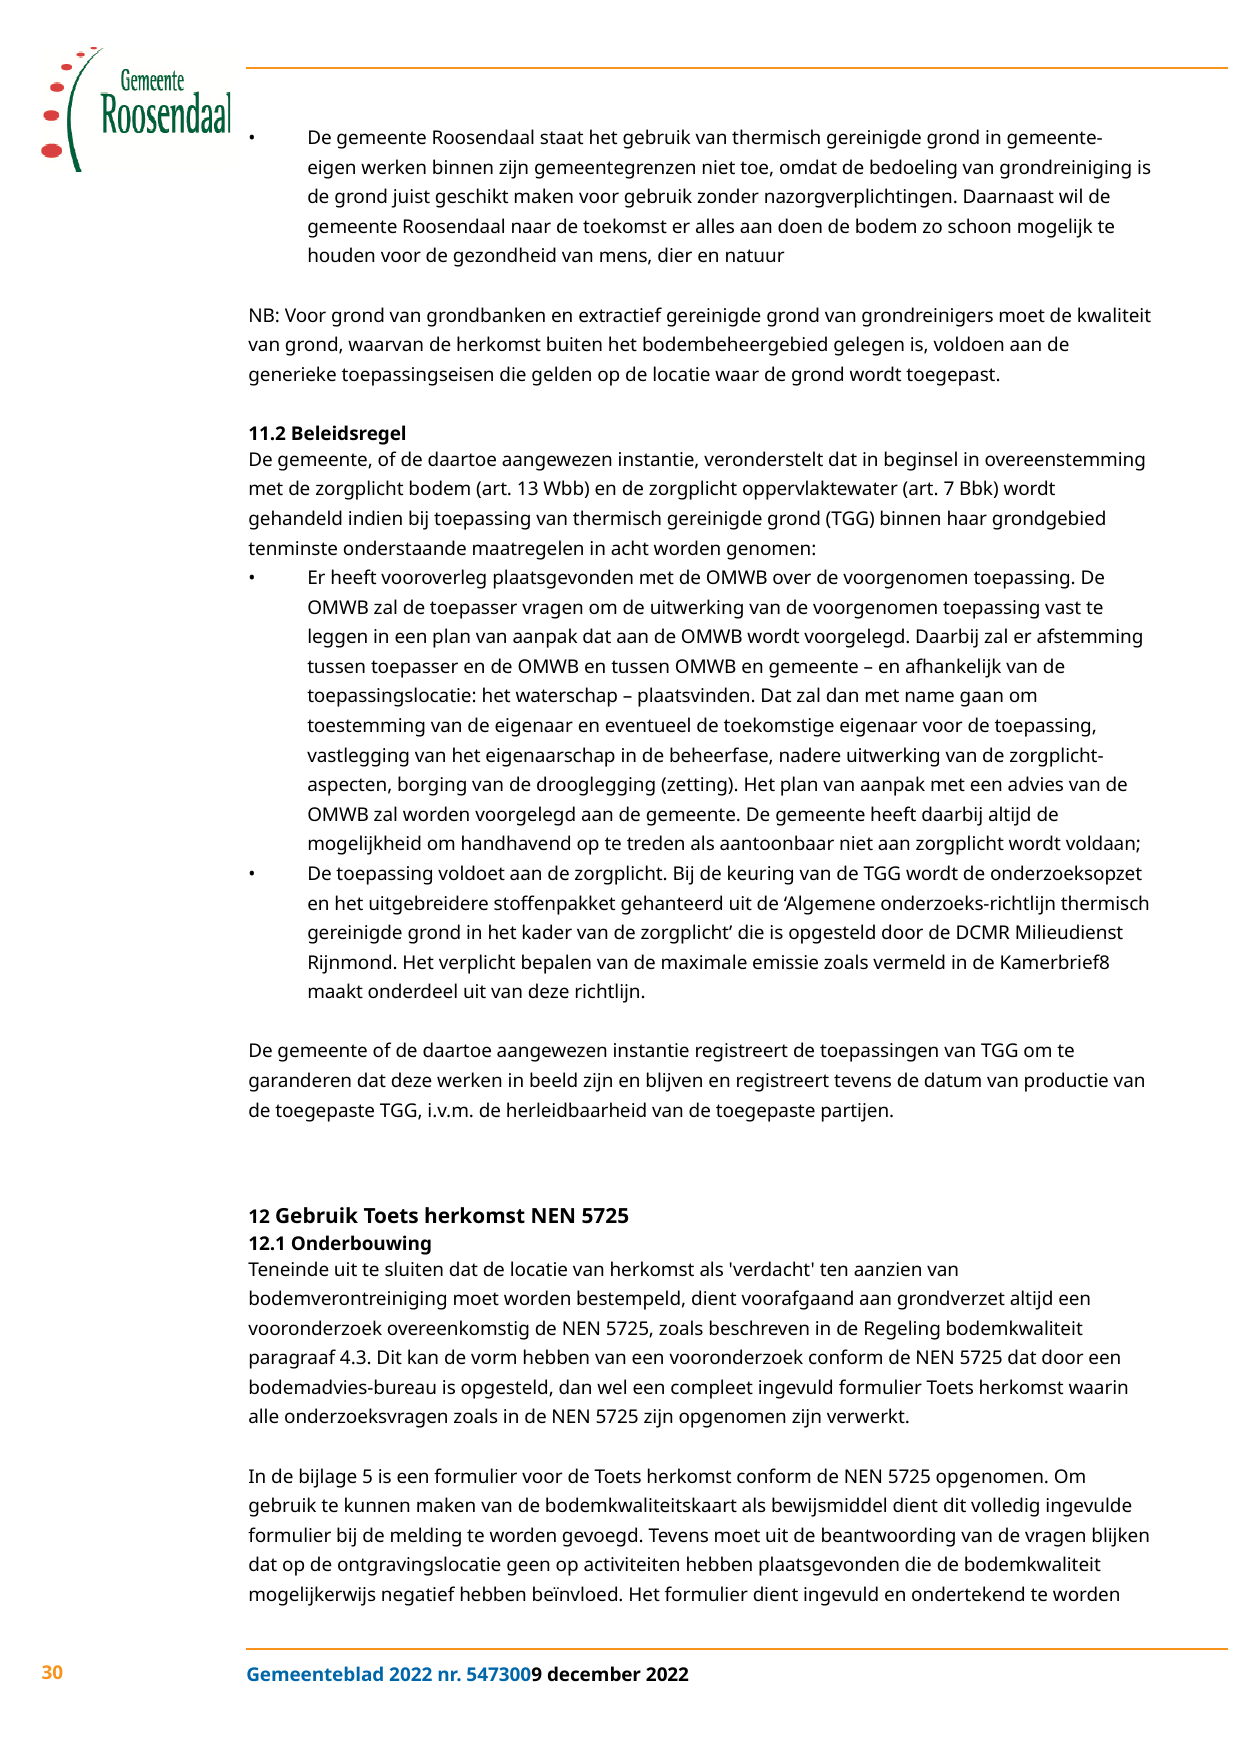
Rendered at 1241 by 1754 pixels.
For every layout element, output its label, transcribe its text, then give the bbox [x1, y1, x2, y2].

text In de bijlage 5 is een formulier voor de Toets herkomst conform de NEN 5725 opgenomen. Om gebruik te kunnen maken van de bodemkwaliteitskaart als bewijsmiddel dient dit volledig ingevulde formulier bij de melding te worden gevoegd. Tevens moet uit de beantwoording van de vragen blijken dat op de ontgravingslocatie geen op activiteiten hebben plaatsgevonden die de bodemkwaliteit mogelijkerwijs negatief hebben beïnvloed. Het formulier dient ingevuld en ondertekend te worden [248, 1463, 1152, 1607]
text 11.2 Beleidsregel [248, 420, 1152, 446]
text 12 Gebruik Toets herkomst NEN 5725 [248, 1202, 1152, 1230]
list Er heeft vooroverleg plaatsgevonden met de OMWB over de voorgenomen toepassing. De OMWB zal de toepasser vragen om de uitwerking van de voorgenomen toepassing vast te leggen in een plan van aanpak dat aan de OMWB wordt voorgelegd. Daarbij zal er afstemming tussen toepasser en de OMWB en tussen OMWB en gemeente – en afhankelijk van de toepassingslocatie: het waterschap – plaatsvinden. Dat zal dan met name gaan om toestemming van de eigenaar en eventueel de toekomstige eigenaar voor de toepassing, vastlegging van het eigenaarschap in de beheerfase, nadere uitwerking van de zorgplicht-aspecten, borging van de drooglegging (zetting). Het plan van aanpak met een advies van de OMWB zal worden voorgelegd aan de gemeente. De gemeente heeft daarbij altijd de mogelijkheid om handhavend op te treden als aantoonbaar niet aan zorgplicht wordt voldaan; [248, 564, 1152, 856]
text 12.1 Onderbouwing [248, 1230, 1152, 1256]
list De toepassing voldoet aan de zorgplicht. Bij de keuring van de TGG wordt de onderzoeksopzet en het uitgebreidere stoffenpakket gehanteerd uit de ‘Algemene onderzoeks-richtlijn thermisch gereinigde grond in het kader van de zorgplicht’ die is opgesteld door de DCMR Milieudienst Rijnmond. Het verplicht bepalen van de maximale emissie zoals vermeld in de Kamerbrief8 maakt onderdeel uit van deze richtlijn. [248, 860, 1152, 1004]
text De gemeente, of de daartoe aangewezen instantie, veronderstelt dat in beginsel in overeenstemming met de zorgplicht bodem (art. 13 Wbb) en de zorgplicht oppervlaktewater (art. 7 Bbk) wordt gehandeld indien bij toepassing van thermisch gereinigde grond (TGG) binnen haar grondgebied tenminste onderstaande maatregelen in acht worden genomen: [248, 446, 1152, 560]
text De gemeente of de daartoe aangewezen instantie registreert de toepassingen van TGG om te garanderen dat deze werken in beeld zijn en blijven en registreert tevens de datum van productie van de toegepaste TGG, i.v.m. de herleidbaarheid van de toegepaste partijen. [248, 1038, 1152, 1122]
picture [41, 47, 231, 172]
list De gemeente Roosendaal staat het gebruik van thermisch gereinigde grond in gemeente-eigen werken binnen zijn gemeentegrenzen niet toe, omdat de bedoeling van grondreiniging is de grond juist geschikt maken voor gebruik zonder nazorgverplichtingen. Daarnaast wil de gemeente Roosendaal naar de toekomst er alles aan doen de bodem zo schoon mogelijk te houden voor de gezondheid van mens, dier en natuur [248, 124, 1152, 268]
text Teneinde uit te sluiten dat de locatie van herkomst als 'verdacht' ten aanzien van bodemverontreiniging moet worden bestempeld, dient voorafgaand aan grondverzet altijd een vooronderzoek overeenkomstig de NEN 5725, zoals beschreven in de Regeling bodemkwaliteit paragraaf 4.3. Dit kan de vorm hebben van een vooronderzoek conform de NEN 5725 dat door een bodemadvies-bureau is opgesteld, dan wel een compleet ingevuld formulier Toets herkomst waarin alle onderzoeksvragen zoals in de NEN 5725 zijn opgenomen zijn verwerkt. [248, 1256, 1152, 1429]
text NB: Voor grond van grondbanken en extractief gereinigde grond van grondreinigers moet de kwaliteit van grond, waarvan de herkomst buiten het bodembeheergebied gelegen is, voldoen aan de generieke toepassingseisen die gelden op de locatie waar de grond wordt toegepast. [248, 302, 1152, 387]
